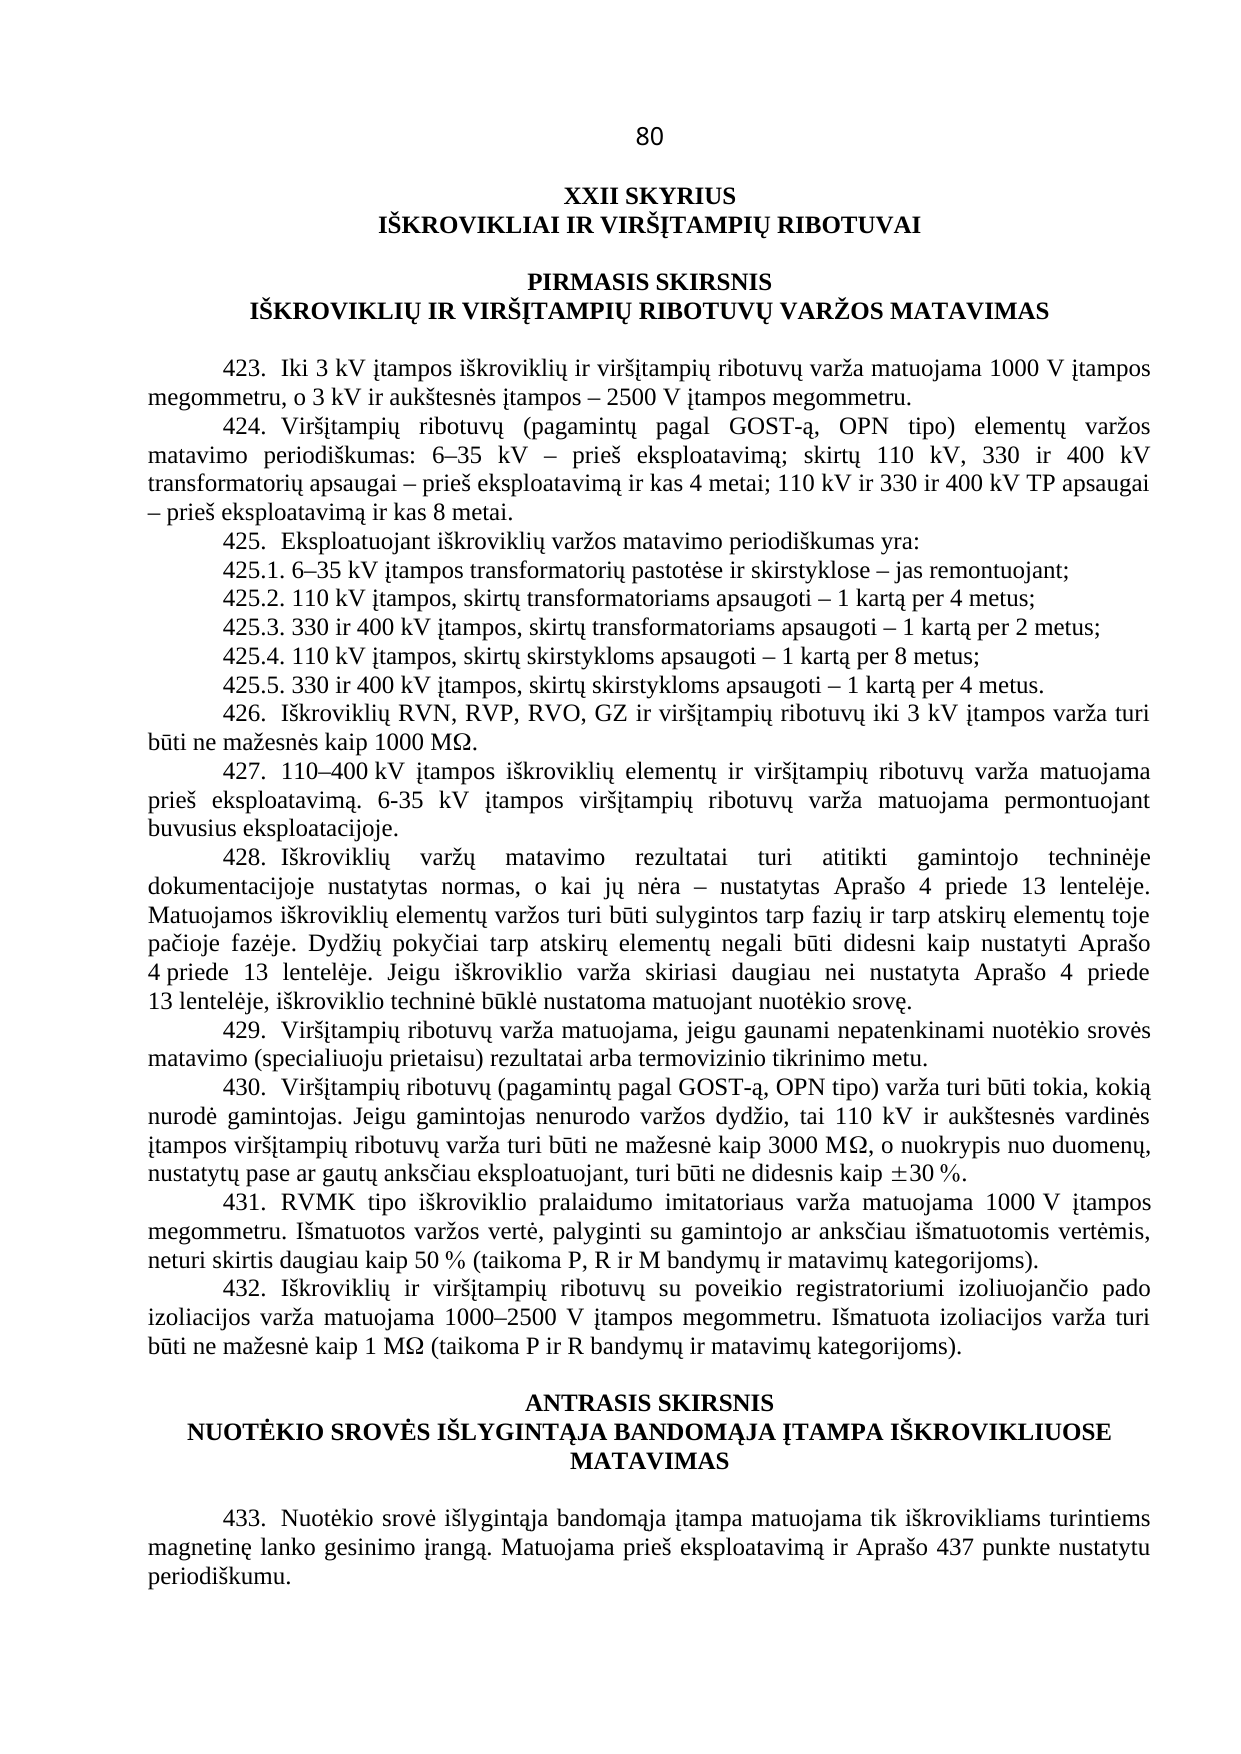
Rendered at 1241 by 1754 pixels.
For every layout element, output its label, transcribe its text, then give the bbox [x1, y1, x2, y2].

text 425.2. 110 kV įtampos, skirtų transformatoriams apsaugoti – 1 kartą per 4 metus; [148, 583, 1152, 612]
subtitle NUOTĖKIO SROVĖS IŠLYGINTĄJA BANDOMĄJA ĮTAMPA IŠKROVIKLIUOSE MATAVIMAS [148, 1417, 1152, 1475]
subtitle IŠKROVIKLIŲ IR VIRŠĮTAMPIŲ RIBOTUVŲ VARŽOS MATAVIMAS [148, 296, 1152, 325]
text 427. 110–400 kV įtampos iškroviklių elementų ir viršįtampių ribotuvų varža matuojama prieš eksploatavimą. 6-35 kV įtampos viršįtampių ribotuvų varža matuojama permontuojant buvusius eksploatacijoje. [148, 756, 1152, 842]
text 428. Iškroviklių varžų matavimo rezultatai turi atitikti gamintojo techninėje dokumentacijoje nustatytas normas, o kai jų nėra – nustatytas Aprašo 4 priede 13 lentelėje. Matuojamos iškroviklių elementų varžos turi būti sulygintos tarp fazių ir tarp atskirų elementų toje pačioje fazėje. Dydžių pokyčiai tarp atskirų elementų negali būti didesni kaip nustatyti Aprašo 4 priede 13 lentelėje. Jeigu iškroviklio varža skiriasi daugiau nei nustatyta Aprašo 4 priede 13 lentelėje, iškroviklio techninė būklė nustatoma matuojant nuotėkio srovę. [148, 842, 1152, 1015]
text 431. RVMK tipo iškroviklio pralaidumo imitatoriaus varža matuojama 1000 V įtampos megommetru. Išmatuotos varžos vertė, palyginti su gamintojo ar anksčiau išmatuotomis vertėmis, neturi skirtis daugiau kaip 50  (taikoma P, R ir M bandymų ir matavimų kategorijoms). [148, 1187, 1152, 1273]
text 425.3. 330 ir 400 kV įtampos, skirtų transformatoriams apsaugoti – 1 kartą per 2 metus; [148, 612, 1152, 641]
text 429. Viršįtampių ribotuvų varža matuojama, jeigu gaunami nepatenkinami nuotėkio srovės matavimo (specialiuoju prietaisu) rezultatai arba termovizinio tikrinimo metu. [148, 1015, 1152, 1072]
subtitle ANTRASIS SKIRSNIS [148, 1388, 1152, 1417]
text 433. Nuotėkio srovė išlygintąja bandomąja įtampa matuojama tik iškrovikliams turintiems magnetinę lanko gesinimo įrangą. Matuojama prieš eksploatavimą ir Aprašo 437 punkte nustatytu periodiškumu. [148, 1503, 1152, 1590]
subtitle PIRMASIS SKIRSNIS [148, 267, 1152, 296]
text 432. Iškroviklių ir viršįtampių ribotuvų su poveikio registratoriumi izoliuojančio pado izoliacijos varža matuojama 1000–2500 V įtampos megommetru. Išmatuota izoliacijos varža turi būti ne mažesnė kaip 1 M (taikoma P ir R bandymų ir matavimų kategorijoms). [148, 1273, 1152, 1360]
text 423. Iki 3 kV įtampos iškroviklių ir viršįtampių ribotuvų varža matuojama 1000 V įtampos megommetru, o 3 kV ir aukštesnės įtampos – 2500 V įtampos megommetru. [148, 353, 1152, 411]
text 424. Viršįtampių ribotuvų (pagamintų pagal GOST-ą, OPN tipo) elementų varžos matavimo periodiškumas: 6–35 kV – prieš eksploatavimą; skirtų 110 kV, 330 ir 400 kV transformatorių apsaugai – prieš eksploatavimą ir kas 4 metai; 110 kV ir 330 ir 400 kV TP apsaugai – prieš eksploatavimą ir kas 8 metai. [148, 411, 1152, 526]
text IŠKROVIKLIAI IR VIRŠĮTAMPIŲ RIBOTUVAI [148, 210, 1152, 238]
text 425.5. 330 ir 400 kV įtampos, skirtų skirstykloms apsaugoti – 1 kartą per 4 metus. [148, 670, 1152, 698]
text 430. Viršįtampių ribotuvų (pagamintų pagal GOST-ą, OPN tipo) varža turi būti tokia, kokią nurodė gamintojas. Jeigu gamintojas nenurodo varžos dydžio, tai 110 kV ir aukštesnės vardinės įtampos viršįtampių ribotuvų varža turi būti ne mažesnė kaip 3000 M, o nuokrypis nuo duomenų, nustatytų pase ar gautų anksčiau eksploatuojant, turi būti ne didesnis kaip 30 . [148, 1072, 1152, 1187]
text XXII SKYRIUS [148, 181, 1152, 210]
text 425.4. 110 kV įtampos, skirtų skirstykloms apsaugoti – 1 kartą per 8 metus; [148, 641, 1152, 670]
text 425.1. 6–35 kV įtampos transformatorių pastotėse ir skirstyklose – jas remontuojant; [148, 555, 1152, 583]
text 426. Iškroviklių RVN, RVP, RVO, GZ ir viršįtampių ribotuvų iki 3 kV įtampos varža turi būti ne mažesnės kaip 1000 M. [148, 698, 1152, 756]
text 425. Eksploatuojant iškroviklių varžos matavimo periodiškumas yra: [148, 526, 1152, 555]
